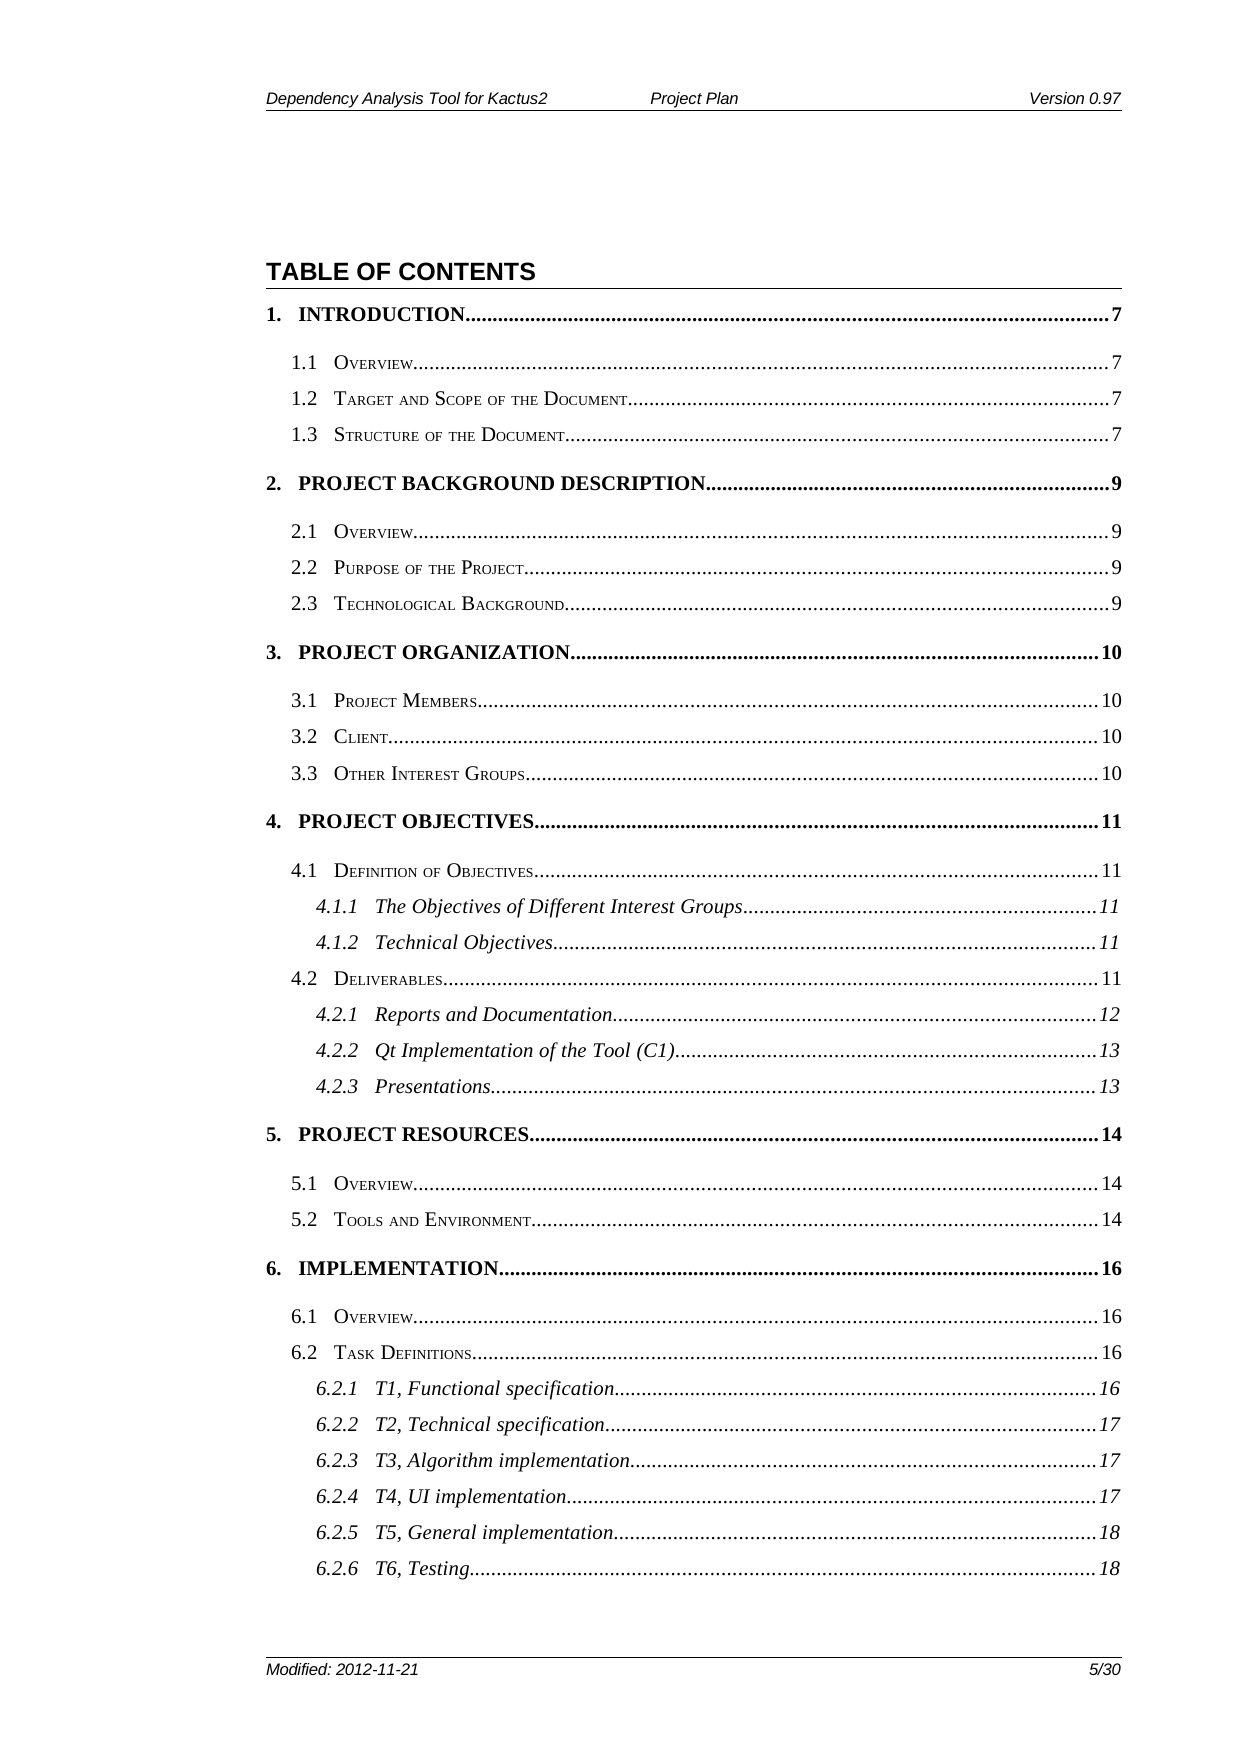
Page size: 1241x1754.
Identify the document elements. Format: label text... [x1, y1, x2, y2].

text 6. Implementation 16 [266, 1255, 1122, 1279]
text 4.2 Deliverables 11 [291, 966, 1122, 990]
text 6.1 Overview 16 [291, 1304, 1122, 1328]
text 6.2.1 T1, Functional specification 16 [316, 1376, 1122, 1400]
text 1.2 Target and Scope of the Document 7 [291, 386, 1122, 410]
text 3.3 Other Interest Groups 10 [291, 760, 1122, 784]
text 2.3 Technological Background 9 [291, 591, 1122, 615]
text 6.2.2 T2, Technical specification 17 [316, 1412, 1122, 1436]
text 1.3 Structure of the Document 7 [291, 422, 1122, 446]
text 4.2.1 Reports and Documentation 12 [316, 1002, 1122, 1026]
text 4.1.2 Technical Objectives 11 [316, 929, 1122, 954]
text 1. Introduction 7 [266, 301, 1122, 326]
text 6.2 Task Definitions 16 [291, 1340, 1122, 1364]
text 3.2 Client 10 [291, 724, 1122, 748]
text 6.2.5 T5, General implementation 18 [316, 1520, 1122, 1544]
text 6.2.4 T4, UI implementation 17 [316, 1484, 1122, 1508]
text 6.2.3 T3, Algorithm implementation 17 [316, 1448, 1122, 1472]
text 4.1.1 The Objectives of Different Interest Groups 11 [316, 893, 1122, 918]
text 6.2.6 T6, Testing 18 [316, 1556, 1122, 1580]
text 5.2 Tools and Environment 14 [291, 1207, 1122, 1231]
text 4.1 Definition of Objectives 11 [291, 857, 1122, 882]
text 2. Project Background Description 9 [266, 471, 1122, 495]
list Table of Contents [266, 257, 1122, 288]
text 4. Project Objectives 11 [266, 809, 1122, 833]
text 2.2 Purpose of the Project 9 [291, 555, 1122, 579]
text 5.1 Overview 14 [291, 1171, 1122, 1195]
text 4.2.2 Qt Implementation of the Tool (C1) 13 [316, 1038, 1122, 1062]
text 1.1 Overview 7 [291, 350, 1122, 374]
text 3.1 Project Members 10 [291, 688, 1122, 712]
text 2.1 Overview 9 [291, 519, 1122, 543]
text 5. Project Resources 14 [266, 1122, 1122, 1146]
text 4.2.3 Presentations 13 [316, 1074, 1122, 1098]
text 3. Project Organization 10 [266, 640, 1122, 664]
